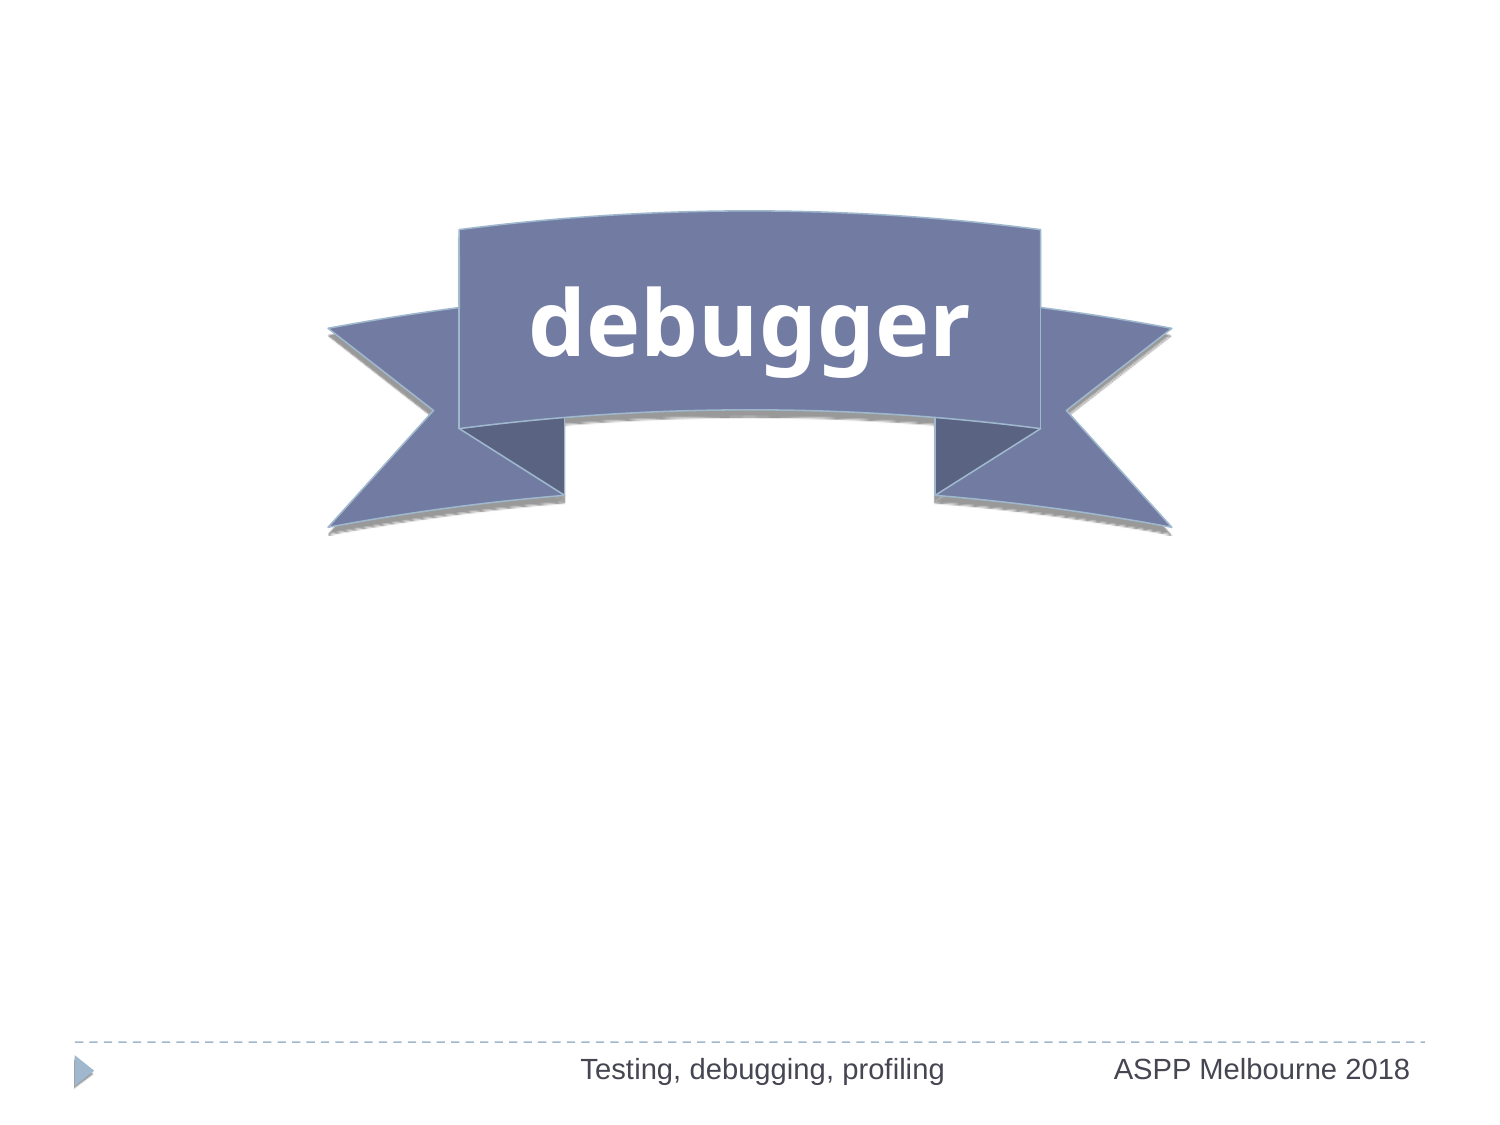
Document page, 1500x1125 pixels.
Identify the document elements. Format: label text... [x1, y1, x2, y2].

footer Testing, debugging, profiling [475, 1042, 1051, 1103]
slide_number ASPP Melbourne 2018 [1051, 1042, 1426, 1103]
text_box debugger [328, 210, 1172, 528]
